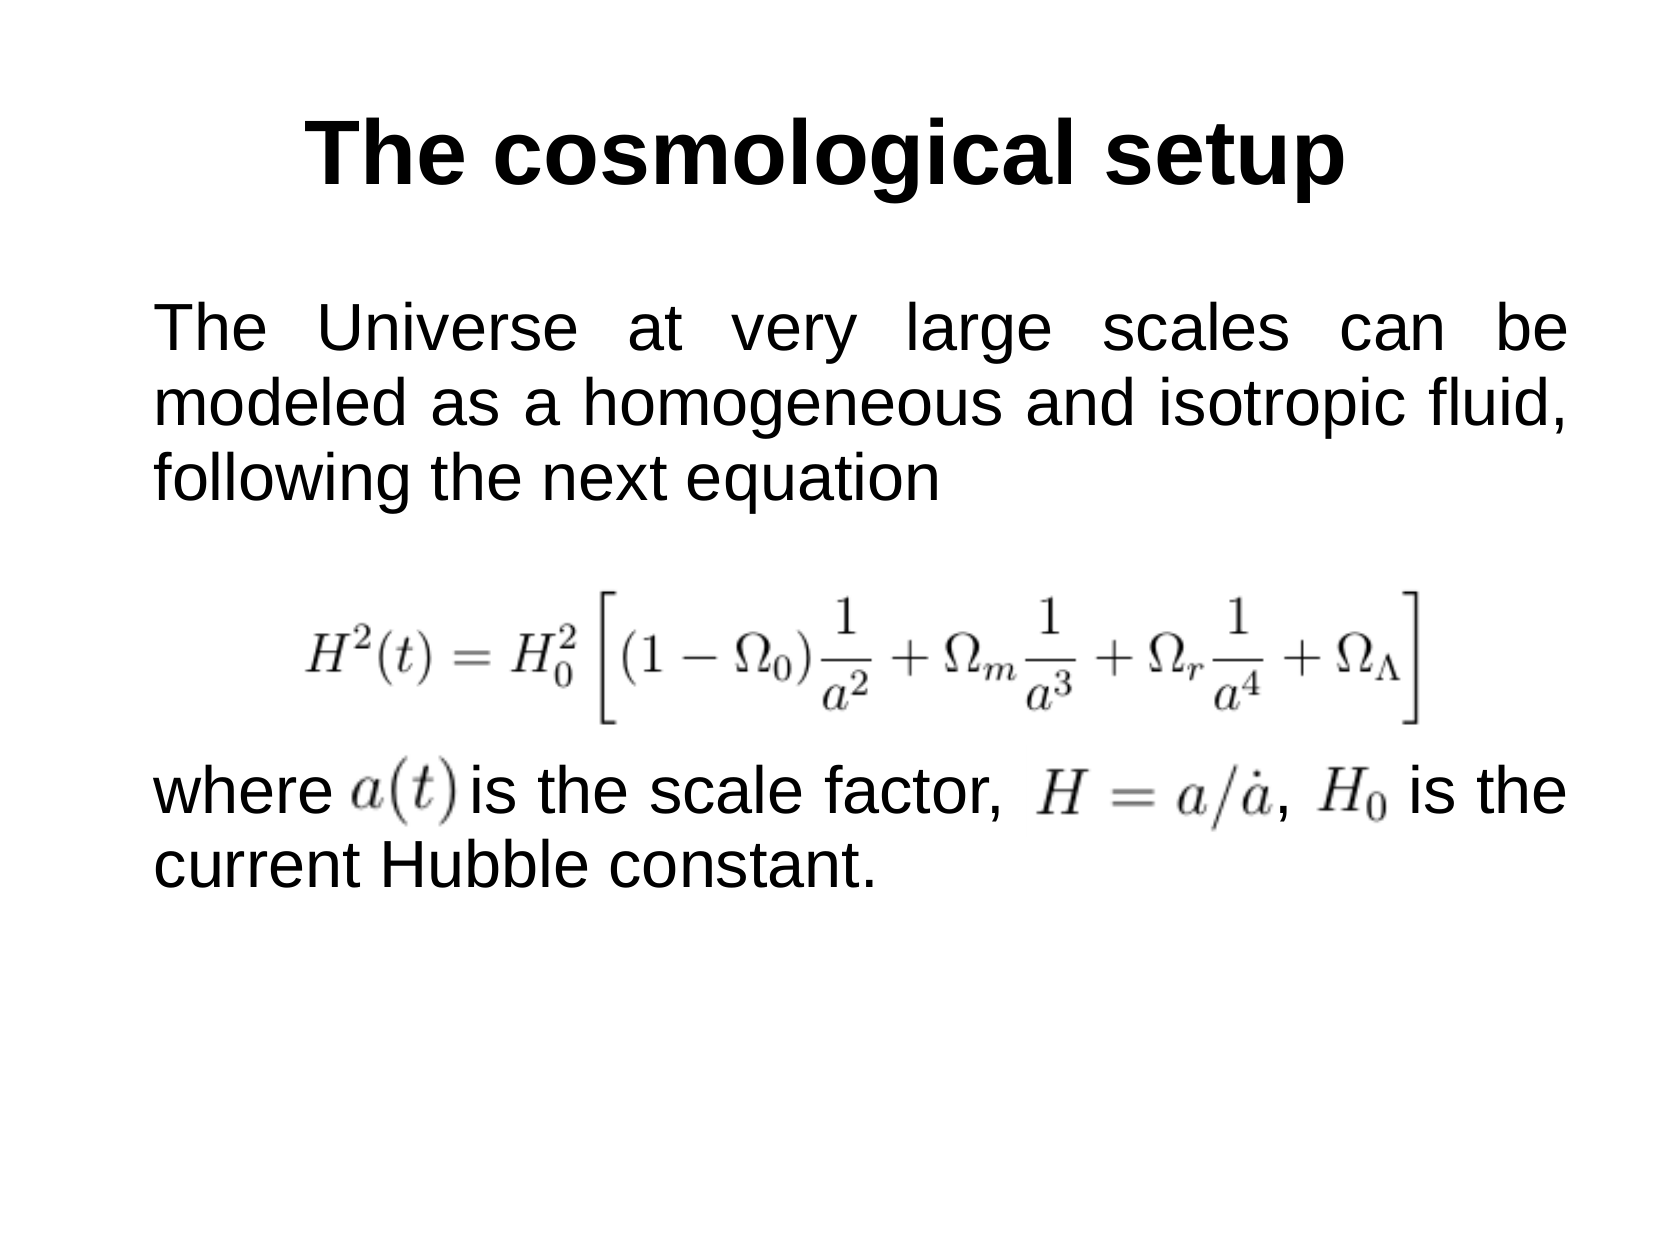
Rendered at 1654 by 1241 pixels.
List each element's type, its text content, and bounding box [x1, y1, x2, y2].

picture [272, 552, 1447, 841]
list The Universe at very large scales can be modeled as a homogeneous and isotropic fluid, following the next equation where is the scale factor, , is the current Hubble constant. [82, 290, 1571, 1010]
title The cosmological setup [82, 49, 1571, 257]
picture [1308, 751, 1396, 845]
